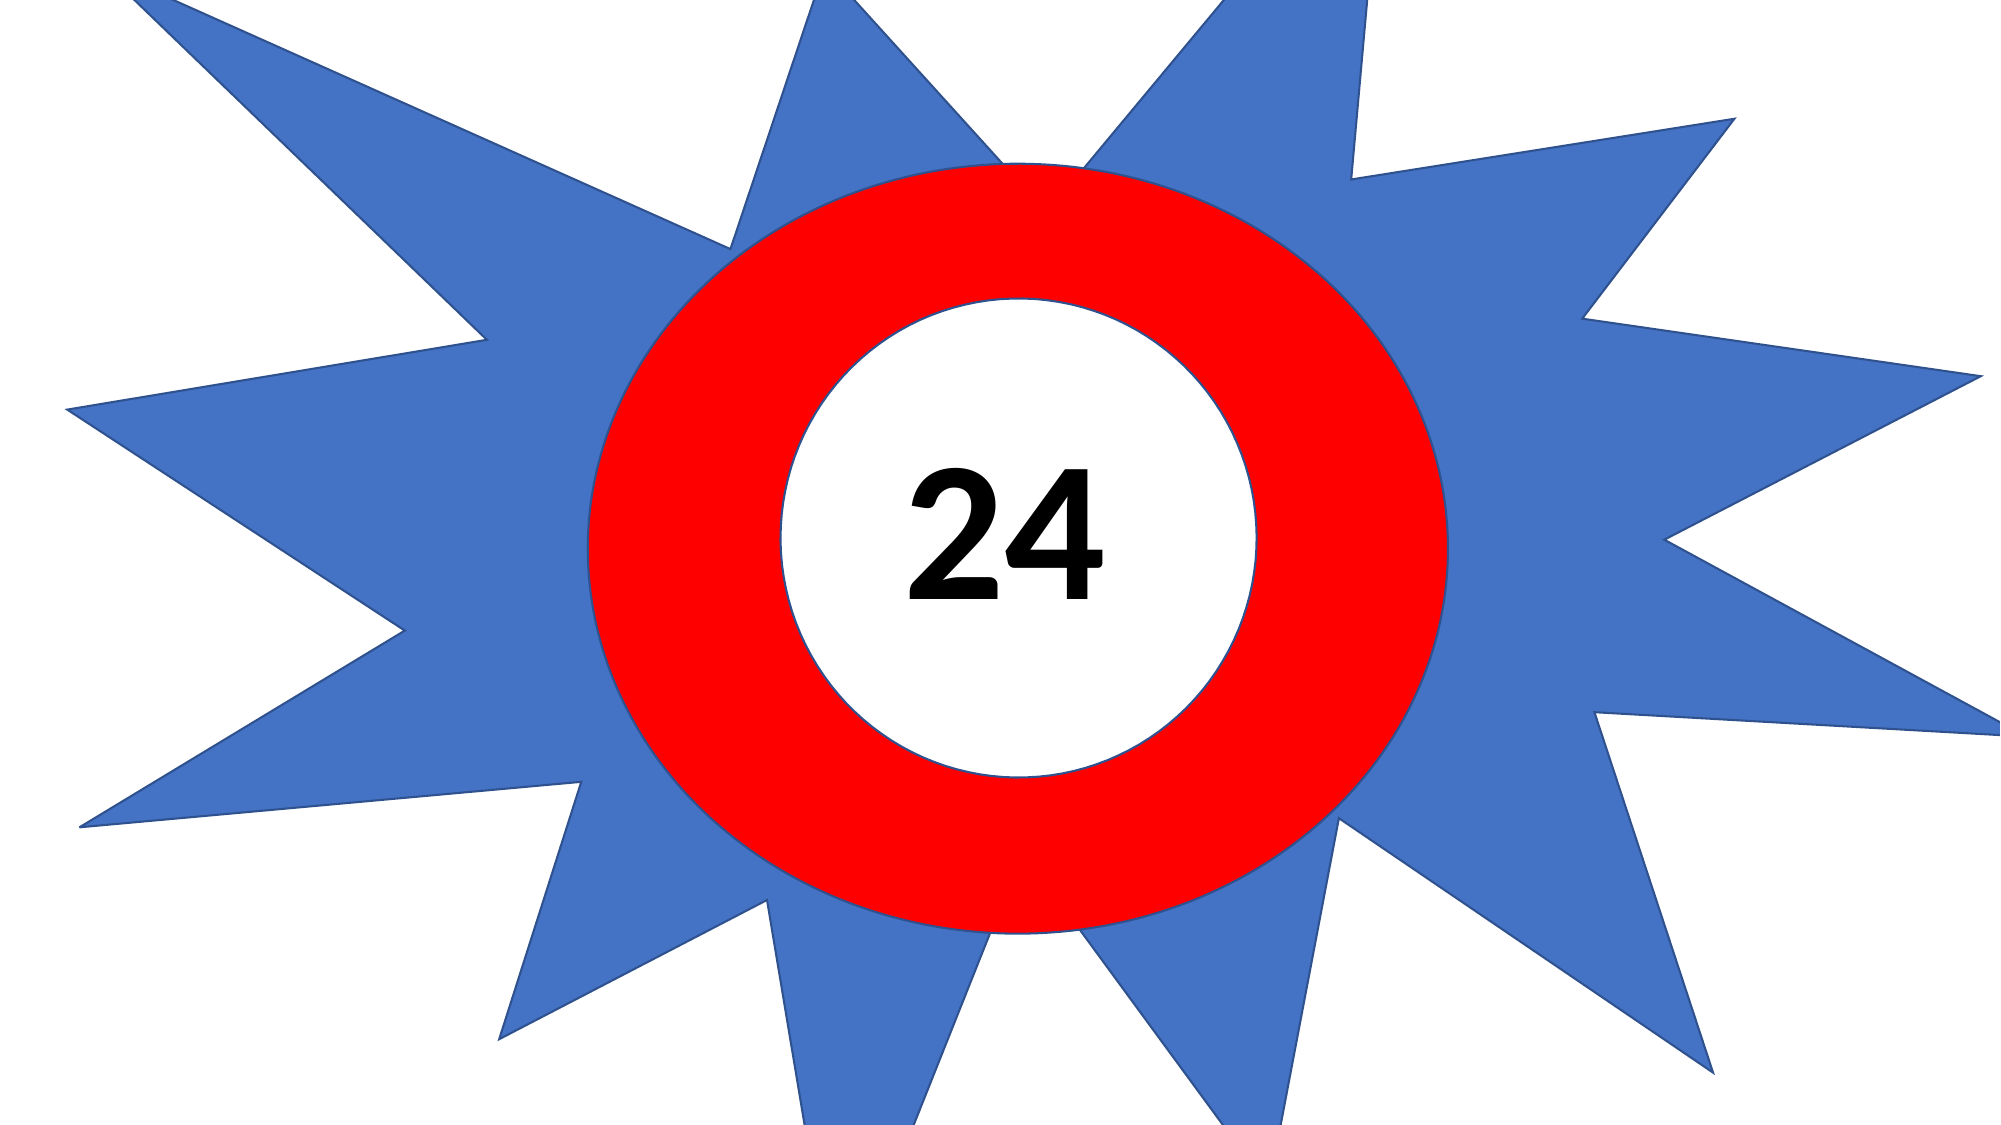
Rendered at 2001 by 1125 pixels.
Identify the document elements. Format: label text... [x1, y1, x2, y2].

text_box 24 [888, 391, 1206, 650]
text_box [67, 0, 2000, 1125]
